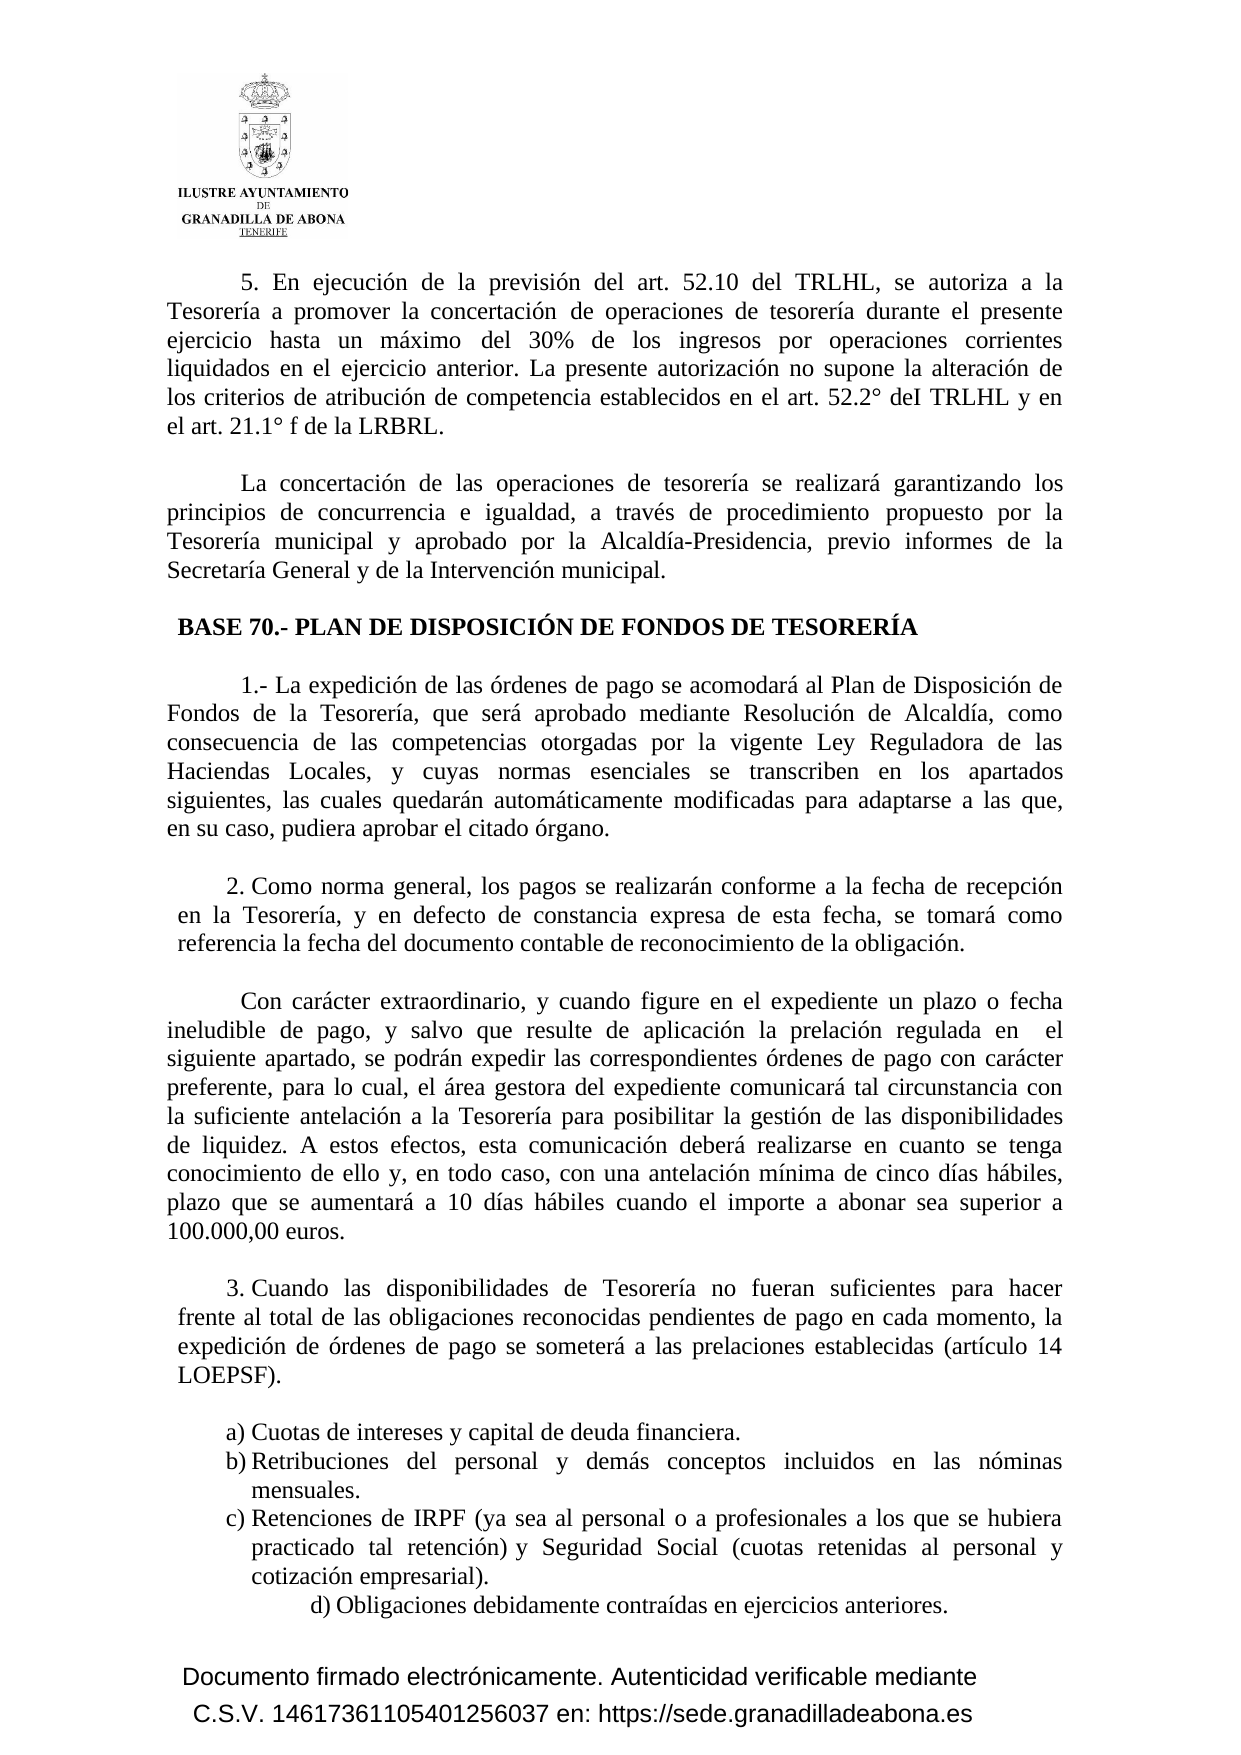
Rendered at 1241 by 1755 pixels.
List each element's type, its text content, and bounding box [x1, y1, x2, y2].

list Cuotas de intereses y capital de deuda financiera. [226, 1417, 1074, 1446]
text La concertación de las operaciones de tesorería se realizará garantizando los principios de concurrencia e igualdad, a través de procedimiento propuesto por la Tesorería municipal y aprobado por la Alcaldía-Presidencia, previo informes de la Secretaría General y de la Intervención municipal. [167, 468, 1063, 583]
list Cuando las disponibilidades de Tesorería no fueran suficientes para hacer frente al total de las obligaciones reconocidas pendientes de pago en cada momento, la expedición de órdenes de pago se someterá a las prelaciones establecidas (artículo 14 LOEPSF). [167, 1273, 1063, 1388]
list Obligaciones debidamente contraídas en ejercicios anteriores. [310, 1590, 1074, 1618]
list Retenciones de IRPF (ya sea al personal o a profesionales a los que se hubiera practicado tal retención) y Seguridad Social (cuotas retenidas al personal y cotización empresarial). [226, 1503, 1063, 1590]
subtitle BASE 70.- PLAN DE DISPOSICIÓN DE FONDOS DE TESORERÍA [177, 612, 1074, 641]
text 5. En ejecución de la previsión del art. 52.10 del TRLHL, se autoriza a la Tesorería a promover la concertación de operaciones de tesorería durante el presente ejercicio hasta un máximo del 30% de los ingresos por operaciones corrientes liquidados en el ejercicio anterior. La presente autorización no supone la alteración de los criterios de atribución de competencia establecidos en el art. 52.2° deI TRLHL y en el art. 21.1° f de la LRBRL. [167, 267, 1063, 440]
text 1.- La expedición de las órdenes de pago se acomodará al Plan de Disposición de Fondos de la Tesorería, que será aprobado mediante Resolución de Alcaldía, como consecuencia de las competencias otorgadas por la vigente Ley Reguladora de las Haciendas Locales, y cuyas normas esenciales se transcriben en los apartados siguientes, las cuales quedarán automáticamente modificadas para adaptarse a las que, en su caso, pudiera aprobar el citado órgano. [167, 670, 1063, 842]
list Retribuciones del personal y demás conceptos incluidos en las nóminas mensuales. [226, 1446, 1062, 1503]
list Como norma general, los pagos se realizarán conforme a la fecha de recepción en la Tesorería, y en defecto de constancia expresa de esta fecha, se tomará como referencia la fecha del documento contable de reconocimiento de la obligación. [167, 871, 1063, 957]
text Con carácter extraordinario, y cuando figure en el expediente un plazo o fecha ineludible de pago, y salvo que resulte de aplicación la prelación regulada en el siguiente apartado, se podrán expedir las correspondientes órdenes de pago con carácter preferente, para lo cual, el área gestora del expediente comunicará tal circunstancia con la suficiente antelación a la Tesorería para posibilitar la gestión de las disponibilidades de liquidez. A estos efectos, esta comunicación deberá realizarse en cuanto se tenga conocimiento de ello y, en todo caso, con una antelación mínima de cinco días hábiles, plazo que se aumentará a 10 días hábiles cuando el importe a abonar sea superior a 100.000,00 euros. [167, 986, 1064, 1245]
